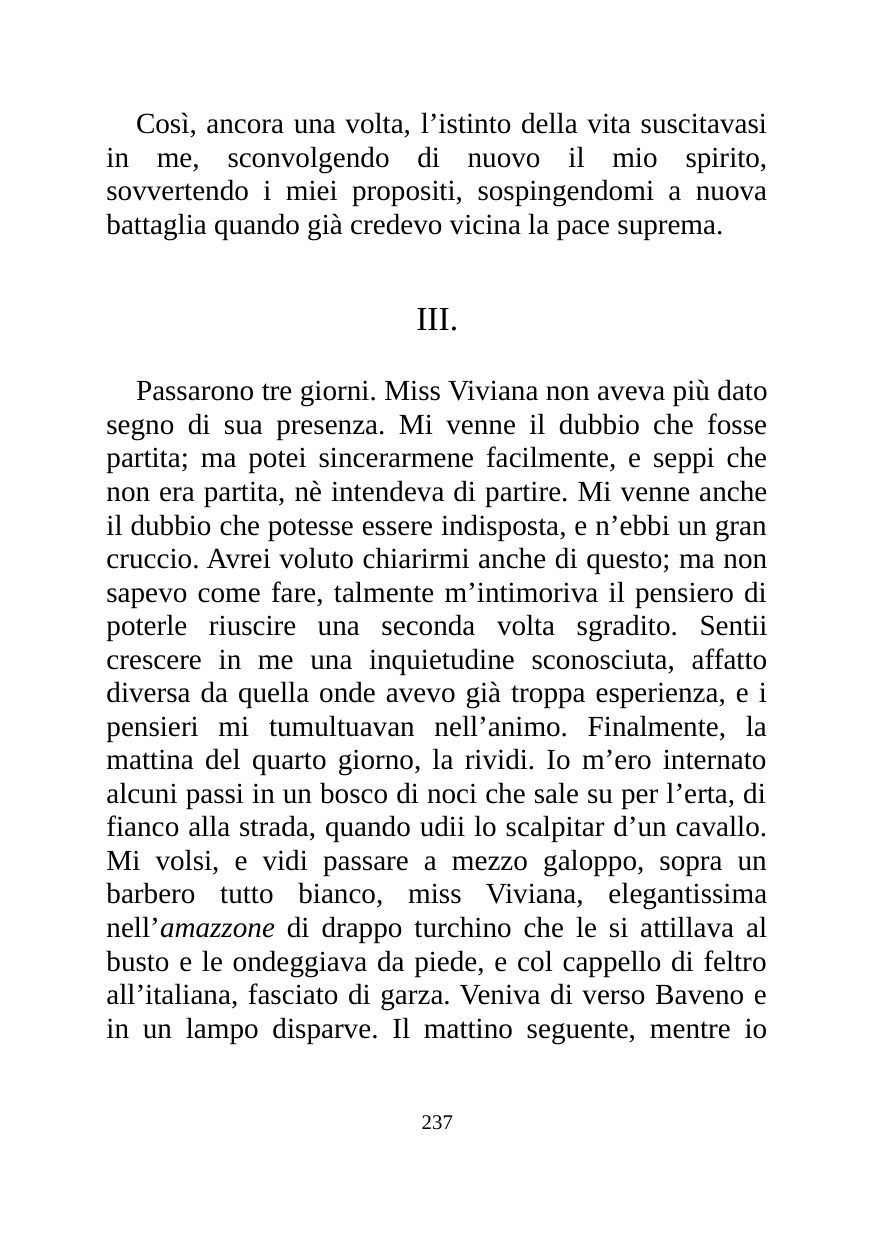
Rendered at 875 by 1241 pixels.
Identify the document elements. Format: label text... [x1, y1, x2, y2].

subtitle III. [106, 299, 768, 338]
text Così, ancora una volta, l’istinto della vita suscitavasi in me, sconvolgendo di nuovo il mio spirito, sovvertendo i miei propositi, sospingendomi a nuova battaglia quando già credevo vicina la pace suprema. [106, 106, 768, 240]
text Passarono tre giorni. Miss Viviana non aveva più dato segno di sua presenza. Mi venne il dubbio che fosse partita; ma potei sincerarmene facilmente, e seppi che non era partita, nè intendeva di partire. Mi venne anche il dubbio che potesse essere indisposta, e n’ebbi un gran cruccio. Avrei voluto chiarirmi anche di questo; ma non sapevo come fare, talmente m’intimoriva il pensiero di poterle riuscire una seconda volta sgradito. Sentii crescere in me una inquietudine sconosciuta, affatto diversa da quella onde avevo già troppa esperienza, e i pensieri mi tumultuavan nell’animo. Finalmente, la mattina del quarto giorno, la rividi. Io m’ero internato alcuni passi in un bosco di noci che sale su per l’erta, di fianco alla strada, quando udii lo scalpitar d’un cavallo. Mi volsi, e vidi passare a mezzo galoppo, sopra un barbero tutto bianco, miss Viviana, elegantissima nell’amazzone di drappo turchino che le si attillava al busto e le ondeggiava da piede, e col cappello di feltro all’italiana, fasciato di garza. Veniva di verso Baveno e in un lampo disparve. Il mattino seguente, mentre io [106, 373, 768, 1044]
